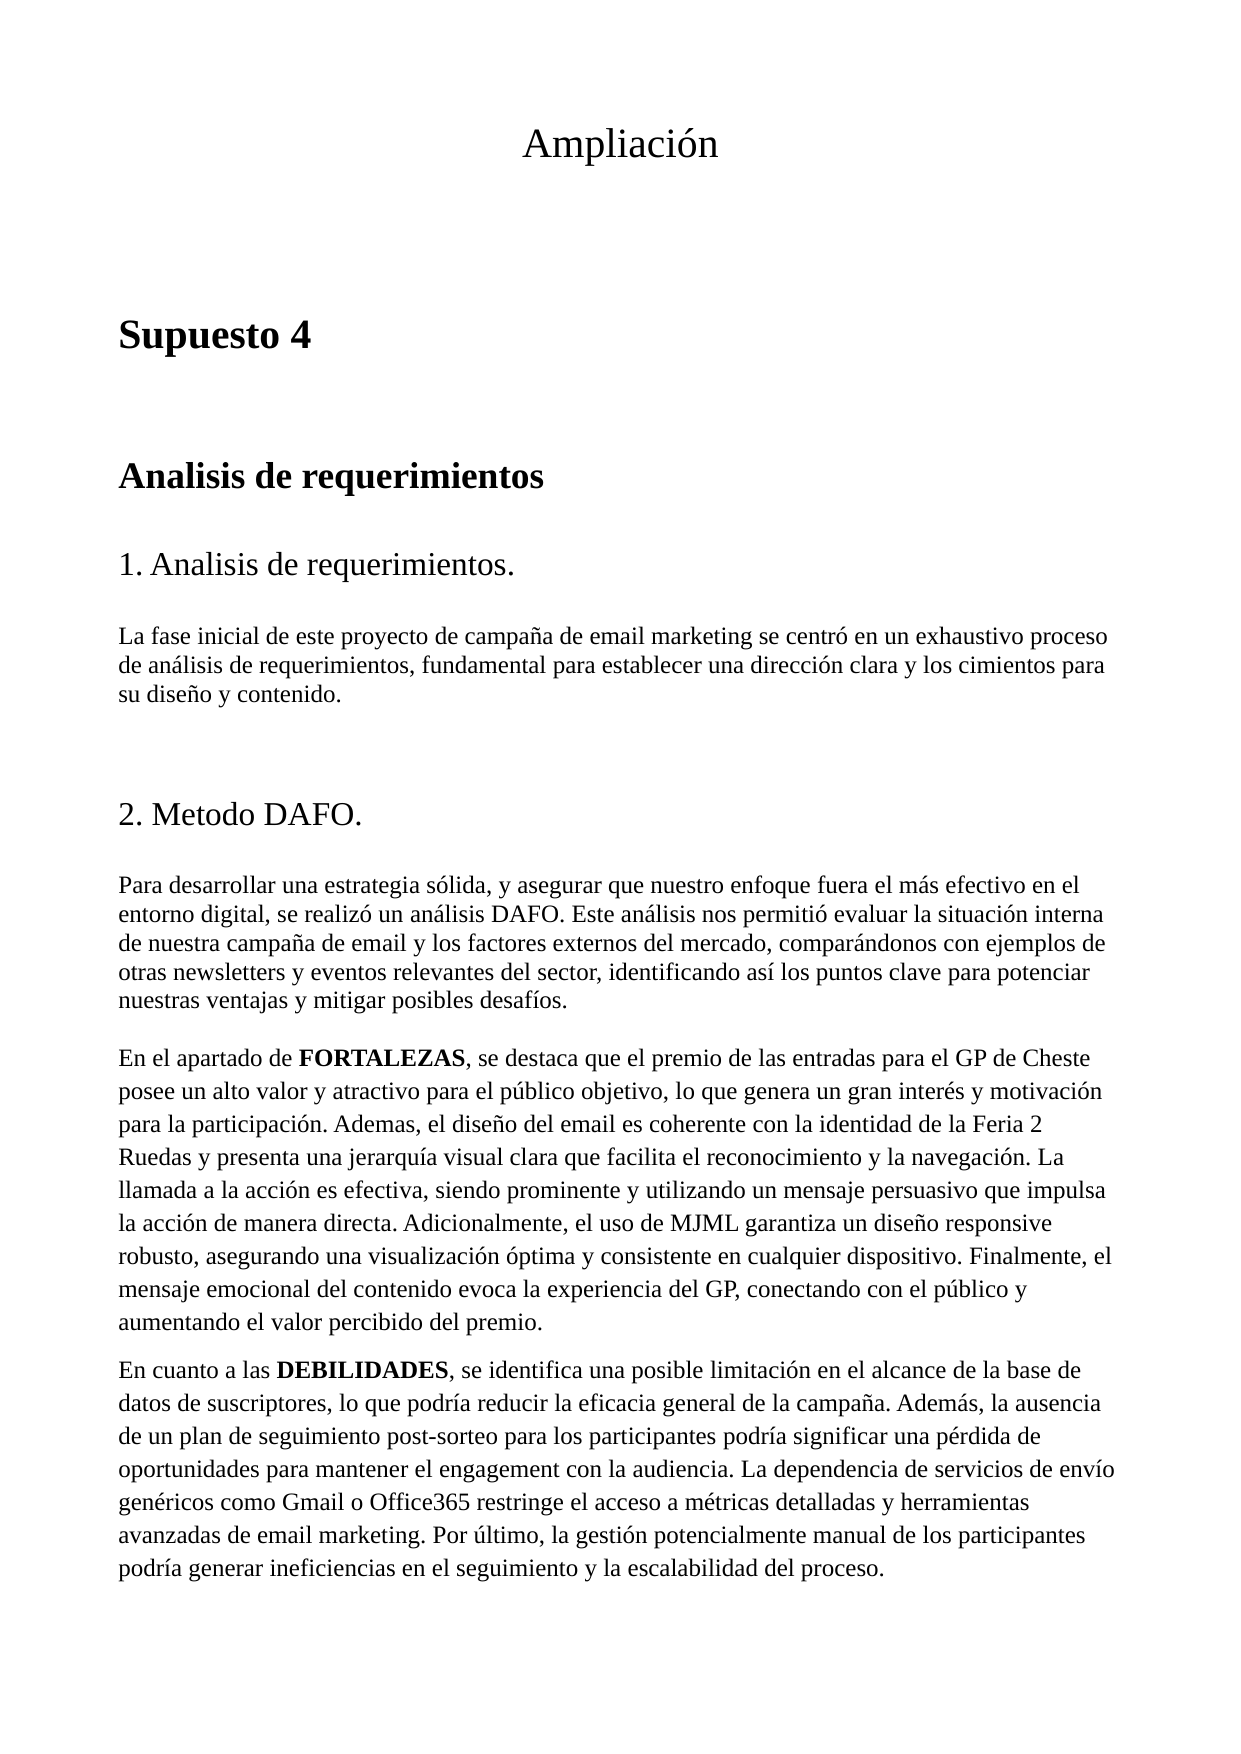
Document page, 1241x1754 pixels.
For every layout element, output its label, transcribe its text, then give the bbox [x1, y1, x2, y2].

text Ampliación [118, 118, 1122, 166]
text 2. Metodo DAFO. [118, 794, 1122, 832]
text Analisis de requerimientos [118, 453, 1122, 497]
text 1. Analisis de requerimientos. [118, 544, 1122, 583]
text Supuesto 4 [118, 310, 1122, 358]
text Para desarrollar una estrategia sólida, y asegurar que nuestro enfoque fuera el más efectivo en el entorno digital, se realizó un análisis DAFO. Este análisis nos permitió evaluar la situación interna de nuestra campaña de email y los factores externos del mercado, comparándonos con ejemplos de otras newsletters y eventos relevantes del sector, identificando así los puntos clave para potenciar nuestras ventajas y mitigar posibles desafíos. [118, 870, 1122, 1014]
text La fase inicial de este proyecto de campaña de email marketing se centró en un exhaustivo proceso de análisis de requerimientos, fundamental para establecer una dirección clara y los cimientos para su diseño y contenido. [118, 621, 1122, 707]
text En cuanto a las DEBILIDADES, se identifica una posible limitación en el alcance de la base de datos de suscriptores, lo que podría reducir la eficacia general de la campaña. Además, la ausencia de un plan de seguimiento post-sorteo para los participantes podría significar una pérdida de oportunidades para mantener el engagement con la audiencia. La dependencia de servicios de envío genéricos como Gmail o Office365 restringe el acceso a métricas detalladas y herramientas avanzadas de email marketing. Por último, la gestión potencialmente manual de los participantes podría generar ineficiencias en el seguimiento y la escalabilidad del proceso. [118, 1355, 1122, 1582]
text En el apartado de FORTALEZAS, se destaca que el premio de las entradas para el GP de Cheste posee un alto valor y atractivo para el público objetivo, lo que genera un gran interés y motivación para la participación. Ademas, el diseño del email es coherente con la identidad de la Feria 2 Ruedas y presenta una jerarquía visual clara que facilita el reconocimiento y la navegación. La llamada a la acción es efectiva, siendo prominente y utilizando un mensaje persuasivo que impulsa la acción de manera directa. Adicionalmente, el uso de MJML garantiza un diseño responsive robusto, asegurando una visualización óptima y consistente en cualquier dispositivo. Finalmente, el mensaje emocional del contenido evoca la experiencia del GP, conectando con el público y aumentando el valor percibido del premio. [118, 1043, 1122, 1336]
